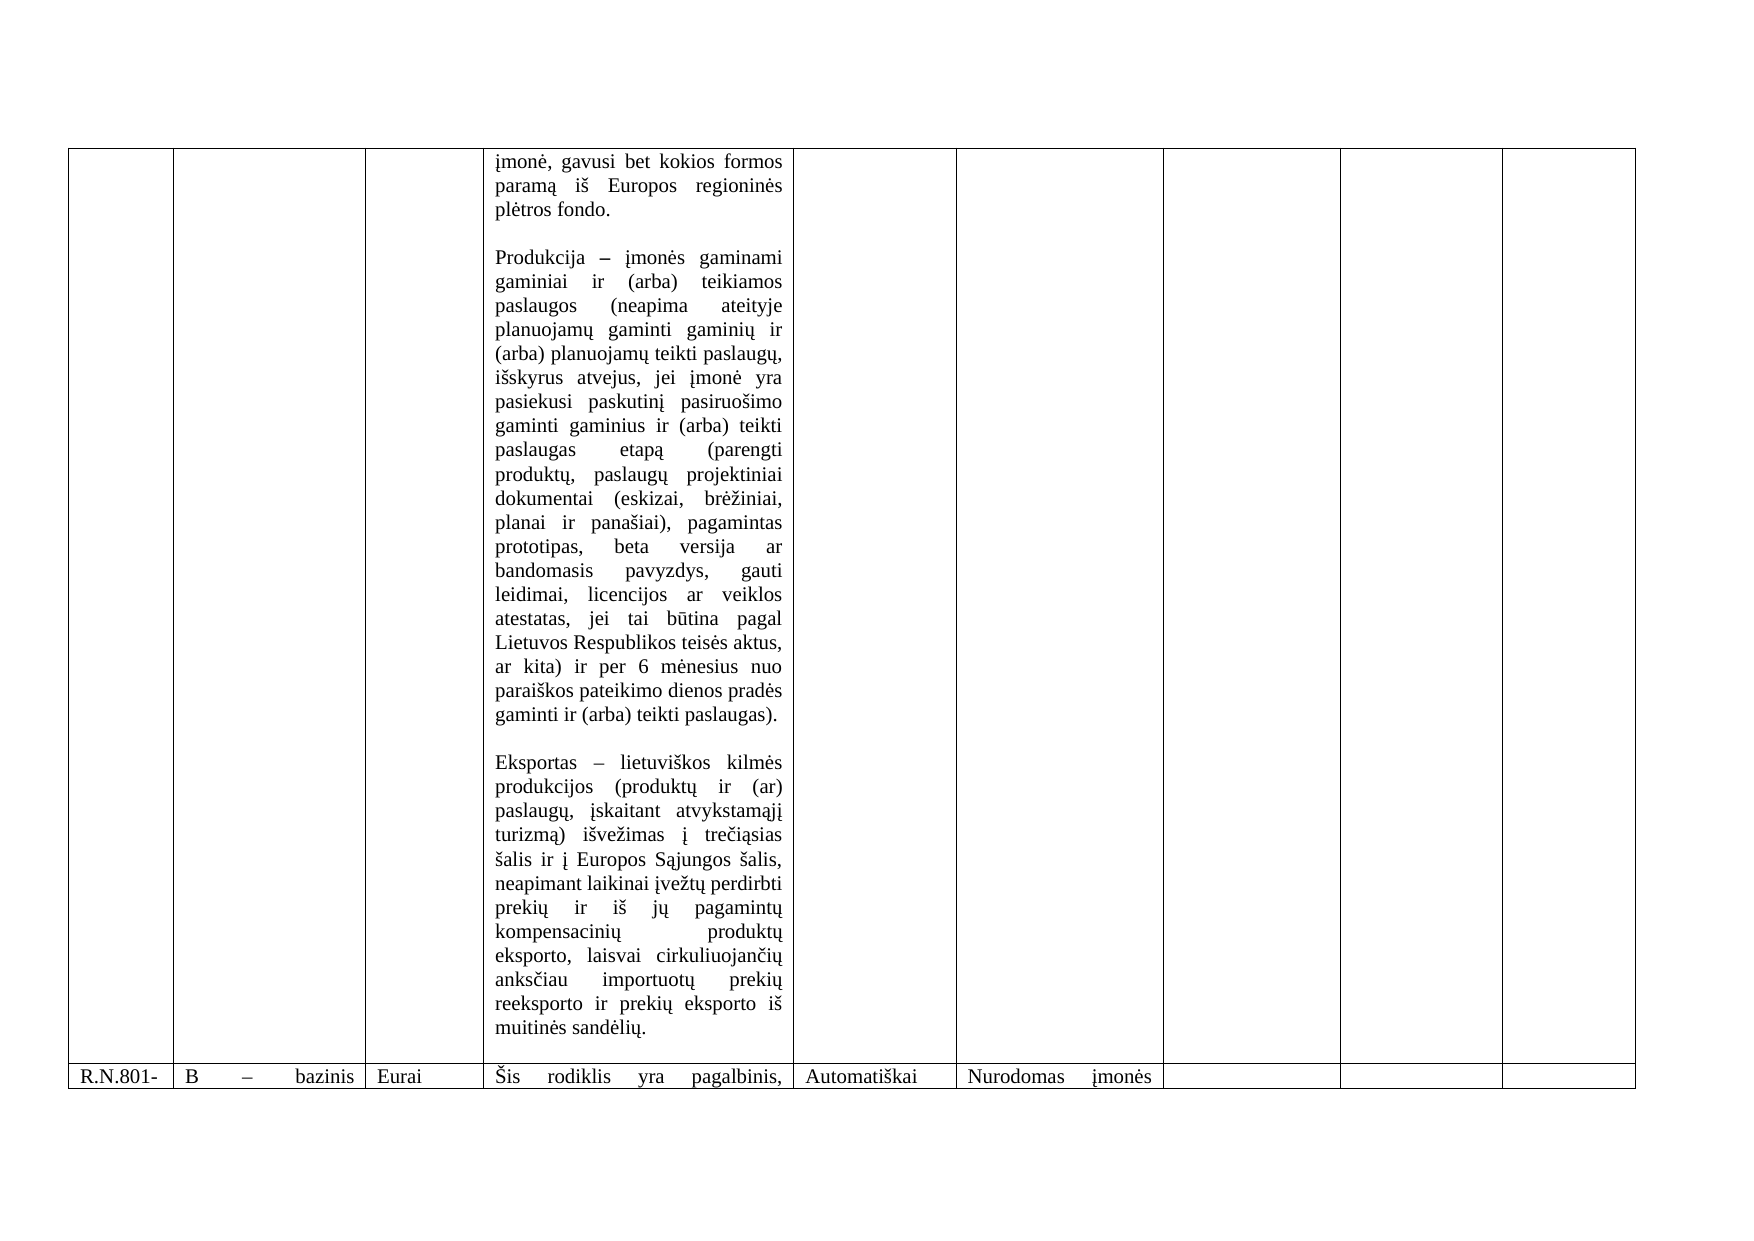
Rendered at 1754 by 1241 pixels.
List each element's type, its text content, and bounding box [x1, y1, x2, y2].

table_cell R.N.801- [69, 1064, 173, 1088]
table_cell [69, 149, 173, 1063]
table_cell [1164, 149, 1340, 1063]
table_cell Šis rodiklis yra pagalbinis, [484, 1064, 793, 1088]
table_cell Nurodomas įmonės [957, 1064, 1163, 1088]
table_cell [794, 149, 956, 1063]
table_cell Automatiškai [794, 1064, 956, 1088]
table_cell B – bazinis [174, 1064, 365, 1088]
table_cell įmonė, gavusi bet kokios formos paramą iš Europos regioninės plėtros fondo. Produkcija – įmonės gaminami gaminiai ir (arba) teikiamos paslaugos (neapima ateityje planuojamų gaminti gaminių ir (arba) planuojamų teikti paslaugų, išskyrus atvejus, jei įmonė yra pasiekusi paskutinį pasiruošimo gaminti gaminius ir (arba) teikti paslaugas etapą (parengti produktų, paslaugų projektiniai dokumentai (eskizai, brėžiniai, planai ir panašiai), pagamintas prototipas, beta versija ar bandomasis pavyzdys, gauti leidimai, licencijos ar veiklos atestatas, jei tai būtina pagal Lietuvos Respublikos teisės aktus, ar kita) ir per 6 mėnesius nuo paraiškos pateikimo dienos pradės gaminti ir (arba) teikti paslaugas). Eksportas – lietuviškos kilmės produkcijos (produktų ir (ar) paslaugų, įskaitant atvykstamąjį turizmą) išvežimas į trečiąsias šalis ir į Europos Sąjungos šalis, neapimant laikinai įvežtų perdirbti prekių ir iš jų pagamintų kompensacinių produktų eksporto, laisvai cirkuliuojančių anksčiau importuotų prekių reeksporto ir prekių eksporto iš muitinės sandėlių. [484, 149, 793, 1063]
table_cell [174, 149, 365, 1063]
table_cell [957, 149, 1163, 1063]
table_cell [1503, 1064, 1635, 1088]
table_cell [1341, 1064, 1502, 1088]
table_cell Eurai [366, 1064, 483, 1088]
table_cell [1503, 149, 1635, 1063]
table_cell [1341, 149, 1502, 1063]
table_cell [366, 149, 483, 1063]
table_cell [1164, 1064, 1340, 1088]
